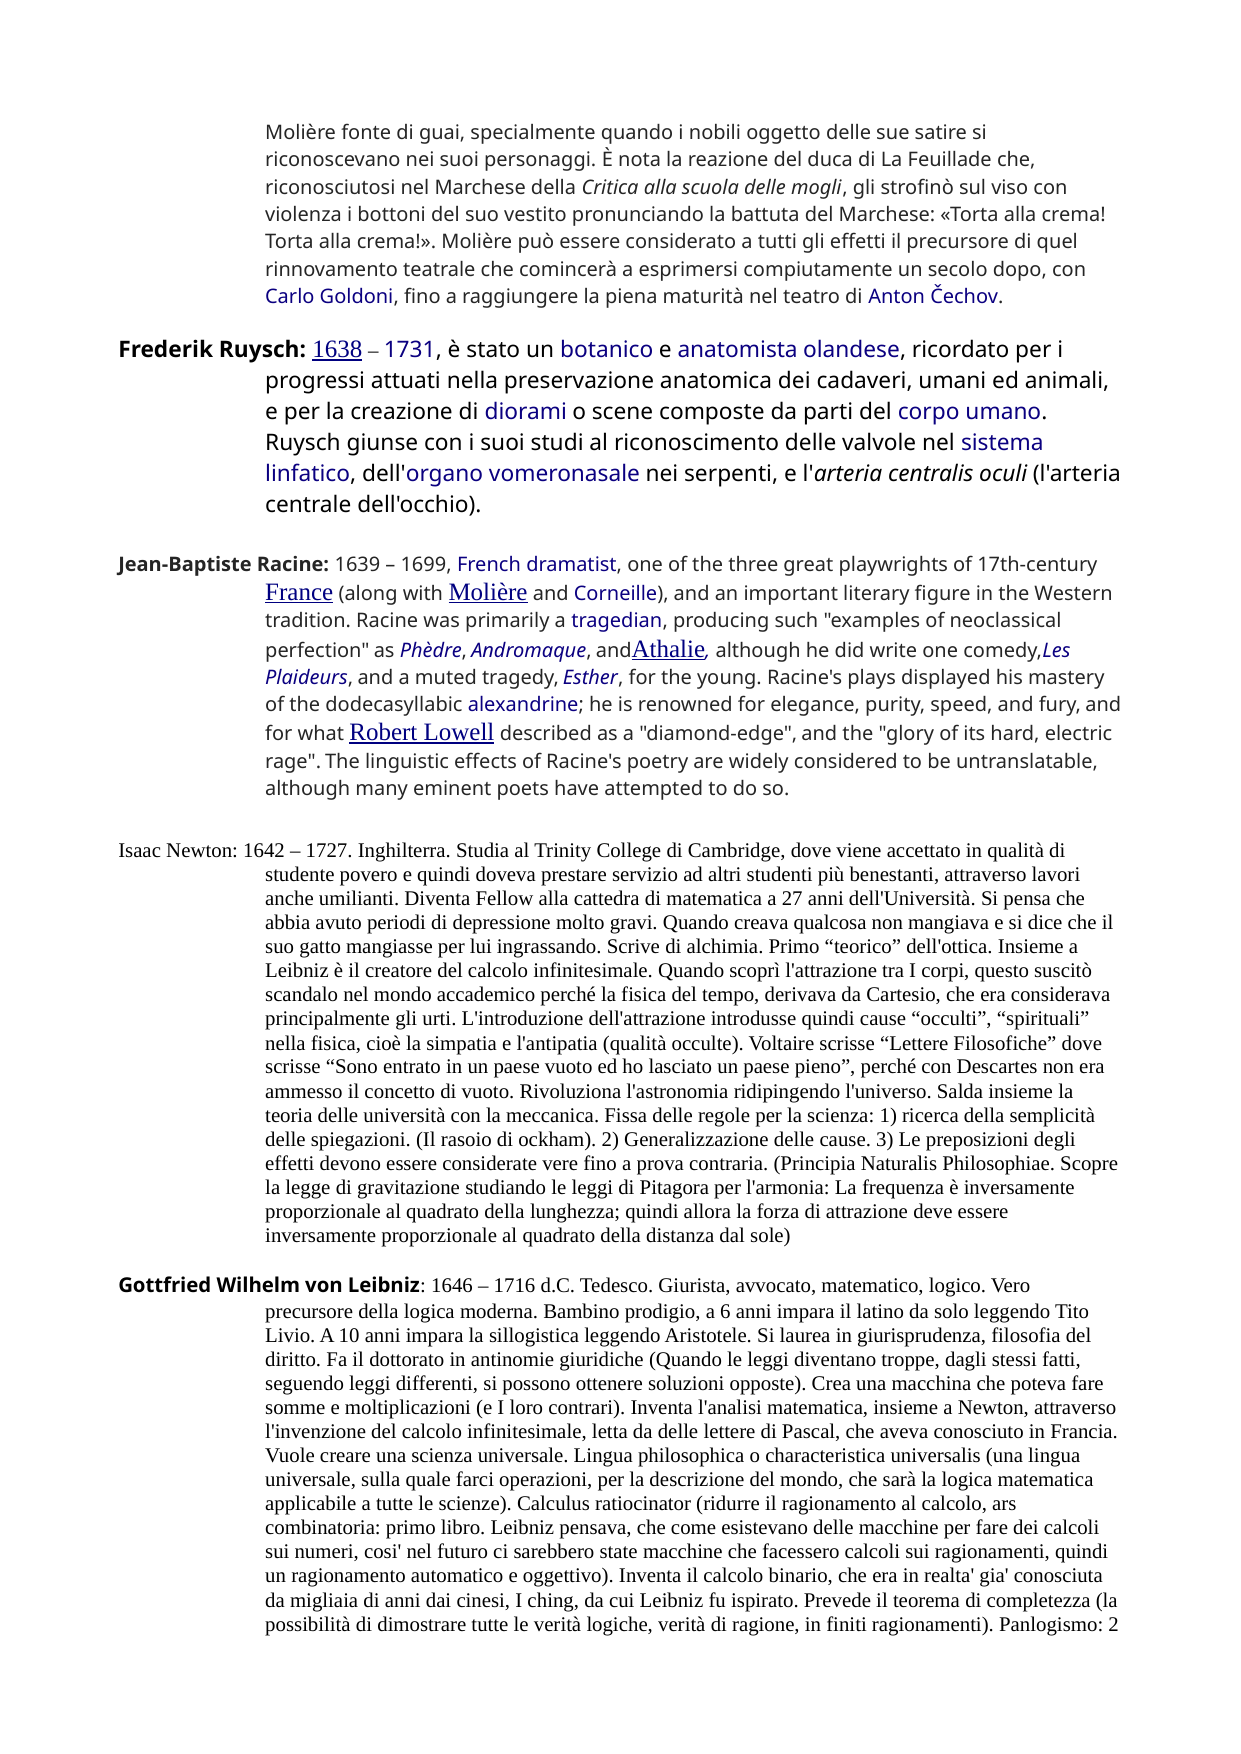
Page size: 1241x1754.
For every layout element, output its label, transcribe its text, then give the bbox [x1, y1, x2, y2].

text Isaac Newton: 1642 – 1727. Inghilterra. Studia al Trinity College di Cambridge, dove viene accettato in qualità di studente povero e quindi doveva prestare servizio ad altri studenti più benestanti, attraverso lavori anche umilianti. Diventa Fellow alla cattedra di matematica a 27 anni dell'Università. Si pensa che abbia avuto periodi di depressione molto gravi. Quando creava qualcosa non mangiava e si dice che il suo gatto mangiasse per lui ingrassando. Scrive di alchimia. Primo “teorico” dell'ottica. Insieme a Leibniz è il creatore del calcolo infinitesimale. Quando scoprì l'attrazione tra I corpi, questo suscitò scandalo nel mondo accademico perché la fisica del tempo, derivava da Cartesio, che era considerava principalmente gli urti. L'introduzione dell'attrazione introdusse quindi cause “occulti”, “spirituali” nella fisica, cioè la simpatia e l'antipatia (qualità occulte). Voltaire scrisse “Lettere Filosofiche” dove scrisse “Sono entrato in un paese vuoto ed ho lasciato un paese pieno”, perché con Descartes non era ammesso il concetto di vuoto. Rivoluziona l'astronomia ridipingendo l'universo. Salda insieme la teoria delle università con la meccanica. Fissa delle regole per la scienza: 1) ricerca della semplicità delle spiegazioni. (Il rasoio di ockham). 2) Generalizzazione delle cause. 3) Le preposizioni degli effetti devono essere considerate vere fino a prova contraria. (Principia Naturalis Philosophiae. Scopre la legge di gravitazione studiando le leggi di Pitagora per l'armonia: La frequenza è inversamente proporzionale al quadrato della lunghezza; quindi allora la forza di attrazione deve essere inversamente proporzionale al quadrato della distanza dal sole) [118, 838, 1122, 1247]
text Jean-Baptiste Racine: 1639 – 1699, French dramatist, one of the three great playwrights of 17th-century France (along with Molière and Corneille), and an important literary figure in the Western tradition. Racine was primarily a tragedian, producing such "examples of neoclassical perfection" as Phèdre, Andromaque, andAthalie, although he did write one comedy,Les Plaideurs, and a muted tragedy, Esther, for the young. Racine's plays displayed his mastery of the dodecasyllabic alexandrine; he is renowned for elegance, purity, speed, and fury, and for what Robert Lowell described as a "diamond-edge", and the "glory of its hard, electric rage". The linguistic effects of Racine's poetry are widely considered to be untranslatable, although many eminent poets have attempted to do so. [118, 550, 1122, 801]
text Gottfried Wilhelm von Leibniz: 1646 – 1716 d.C. Tedesco. Giurista, avvocato, matematico, logico. Vero precursore della logica moderna. Bambino prodigio, a 6 anni impara il latino da solo leggendo Tito Livio. A 10 anni impara la sillogistica leggendo Aristotele. Si laurea in giurisprudenza, filosofia del diritto. Fa il dottorato in antinomie giuridiche (Quando le leggi diventano troppe, dagli stessi fatti, seguendo leggi differenti, si possono ottenere soluzioni opposte). Crea una macchina che poteva fare somme e moltiplicazioni (e I loro contrari). Inventa l'analisi matematica, insieme a Newton, attraverso l'invenzione del calcolo infinitesimale, letta da delle lettere di Pascal, che aveva conosciuto in Francia. Vuole creare una scienza universale. Lingua philosophica o characteristica universalis (una lingua universale, sulla quale farci operazioni, per la descrizione del mondo, che sarà la logica matematica applicabile a tutte le scienze). Calculus ratiocinator (ridurre il ragionamento al calcolo, ars combinatoria: primo libro. Leibniz pensava, che come esistevano delle macchine per fare dei calcoli sui numeri, cosi' nel futuro ci sarebbero state macchine che facessero calcoli sui ragionamenti, quindi un ragionamento automatico e oggettivo). Inventa il calcolo binario, che era in realta' gia' conosciuta da migliaia di anni dai cinesi, I ching, da cui Leibniz fu ispirato. Prevede il teorema di completezza (la possibilità di dimostrare tutte le verità logiche, verità di ragione, in finiti ragionamenti). Panlogismo: 2 [118, 1271, 1122, 1636]
text Frederik Ruysch: 1638 – 1731, è stato un botanico e anatomista olandese, ricordato per i progressi attuati nella preservazione anatomica dei cadaveri, umani ed animali, e per la creazione di diorami o scene composte da parti del corpo umano. Ruysch giunse con i suoi studi al riconoscimento delle valvole nel sistema linfatico, dell'organo vomeronasale nei serpenti, e l'arteria centralis oculi (l'arteria centrale dell'occhio). [118, 333, 1122, 519]
text Molière fonte di guai, specialmente quando i nobili oggetto delle sue satire si riconoscevano nei suoi personaggi. È nota la reazione del duca di La Feuillade che, riconosciutosi nel Marchese della Critica alla scuola delle mogli, gli strofinò sul viso con violenza i bottoni del suo vestito pronunciando la battuta del Marchese: «Torta alla crema! Torta alla crema!». Molière può essere considerato a tutti gli effetti il precursore di quel rinnovamento teatrale che comincerà a esprimersi compiutamente un secolo dopo, con Carlo Goldoni, fino a raggiungere la piena maturità nel teatro di Anton Čechov. [118, 118, 1122, 309]
